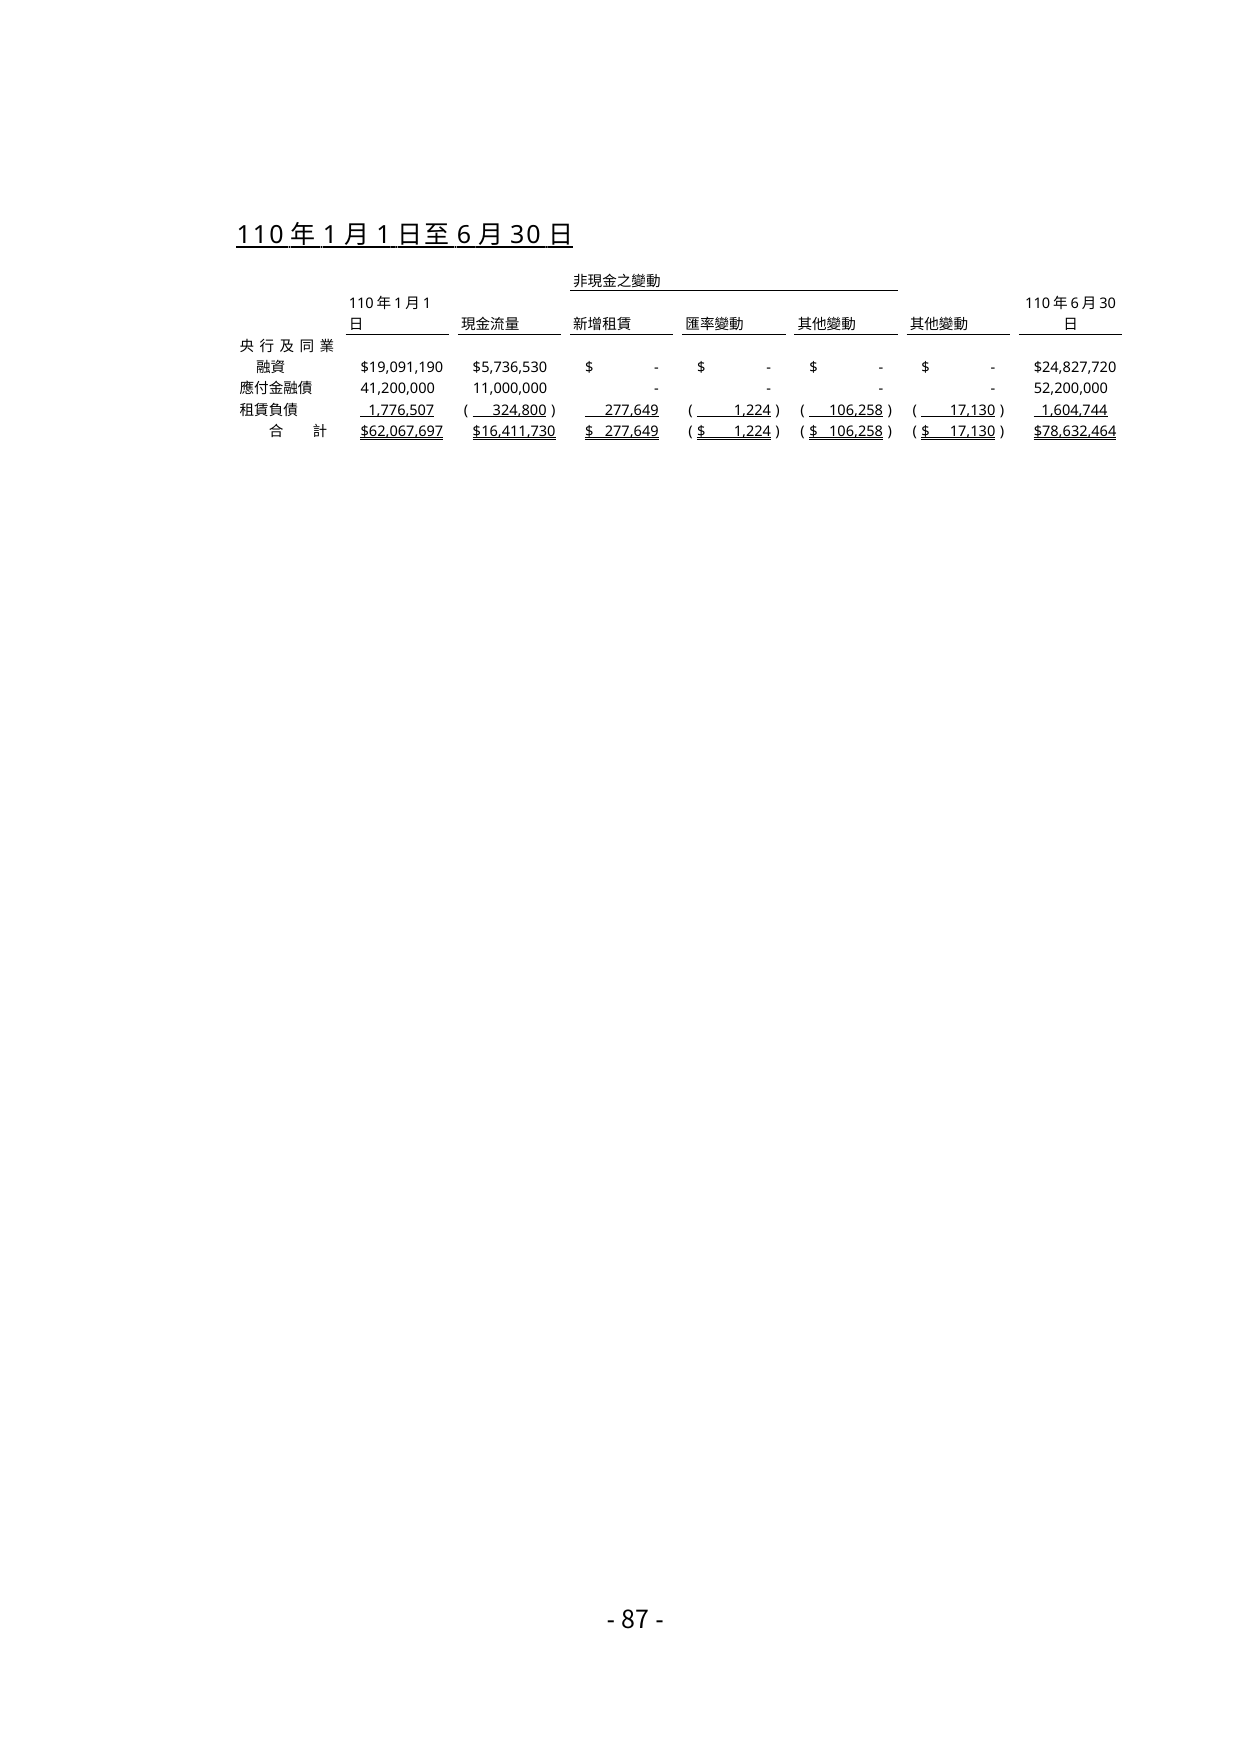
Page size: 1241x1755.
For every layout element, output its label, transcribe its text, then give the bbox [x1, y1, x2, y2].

table_cell [337, 377, 346, 398]
table_cell [337, 398, 346, 419]
table_cell 應付金融債 [236, 377, 337, 398]
table_cell 匯率變動 [682, 291, 786, 333]
table_cell [673, 377, 682, 398]
table_cell $ - [907, 335, 1010, 377]
table_cell $ 78,632,464 [1019, 419, 1122, 440]
table_cell [786, 291, 794, 333]
table_cell 11,000,000 [458, 377, 561, 398]
table_cell $ - [570, 335, 673, 377]
table_cell 110年1月1日 [346, 290, 449, 333]
table_header [1019, 269, 1122, 290]
table_cell [673, 419, 682, 440]
table_cell - [570, 377, 673, 398]
table_cell [898, 398, 907, 419]
table_cell ( $ 1,224 ) [682, 419, 786, 440]
table_header [561, 269, 570, 290]
table_cell [786, 419, 794, 440]
table_cell [449, 398, 458, 419]
table_cell [673, 291, 682, 333]
table_cell [449, 377, 458, 398]
table_cell [786, 398, 794, 419]
table_cell 現金流量 [458, 290, 561, 333]
table_cell [561, 419, 570, 440]
table_cell ( 106,258 ) [794, 398, 898, 419]
table_cell ( 324,800 ) [458, 398, 561, 419]
table_cell [1010, 377, 1019, 398]
table_cell 52,200,000 [1019, 377, 1122, 398]
table_cell [898, 419, 907, 440]
table_cell [1010, 334, 1019, 377]
table_cell $ 5,736,530 [458, 335, 561, 377]
table_cell $ - [794, 335, 898, 377]
table_cell [337, 290, 346, 333]
table_cell $ - [682, 335, 786, 377]
table_cell [449, 419, 458, 440]
table_cell 租賃負債 [236, 398, 337, 419]
table_cell $ 277,649 [570, 419, 673, 440]
table_cell [337, 419, 346, 440]
table_cell [236, 290, 337, 333]
table_cell - [907, 377, 1010, 398]
table_cell [561, 290, 570, 333]
table_cell [786, 334, 794, 377]
table_cell 277,649 [570, 398, 673, 419]
table_header [1010, 269, 1019, 290]
table_cell [898, 290, 907, 333]
table_cell [1010, 419, 1019, 440]
table_cell $ 24,827,720 [1019, 335, 1122, 377]
table_cell [673, 334, 682, 377]
table_cell 1,776,507 [346, 398, 449, 419]
table_cell $ 19,091,190 [346, 335, 449, 377]
table_cell $ 62,067,697 [346, 419, 449, 440]
table_cell [673, 398, 682, 419]
table_cell [449, 334, 458, 377]
table_cell ( $ 106,258 ) [794, 419, 898, 440]
table_cell 1,604,744 [1019, 398, 1122, 419]
table_cell $ 16,411,730 [458, 419, 561, 440]
table_cell [898, 377, 907, 398]
table_header 非現金之變動 [570, 269, 898, 290]
table_header [458, 269, 561, 290]
table_cell [898, 334, 907, 377]
table_cell ( 17,130 ) [907, 398, 1010, 419]
table_cell [561, 334, 570, 377]
table_header [907, 269, 1010, 290]
table_cell [786, 377, 794, 398]
table_cell 新增租賃 [570, 291, 673, 333]
table_header [449, 269, 458, 290]
text 110年1月1日至6月30日 [236, 215, 1122, 251]
table_cell [1010, 398, 1019, 419]
table_cell [561, 377, 570, 398]
table_cell [561, 398, 570, 419]
table_header [236, 269, 337, 290]
table_cell ( $ 17,130 ) [907, 419, 1010, 440]
table_cell 其他變動 [907, 290, 1010, 333]
table_header [898, 269, 907, 290]
table_cell [1010, 290, 1019, 333]
table_cell [337, 334, 346, 377]
table_header [337, 269, 346, 290]
table_cell - [794, 377, 898, 398]
table_header [346, 269, 449, 290]
table_cell 41,200,000 [346, 377, 449, 398]
table_cell 110年6月30日 [1019, 290, 1122, 333]
table_cell 央行及同業 融資 [236, 334, 337, 377]
table_cell 合 計 [236, 419, 337, 440]
table_cell ( 1,224 ) [682, 398, 786, 419]
table_cell - [682, 377, 786, 398]
table_cell [449, 290, 458, 333]
table_cell 其他變動 [794, 291, 898, 333]
